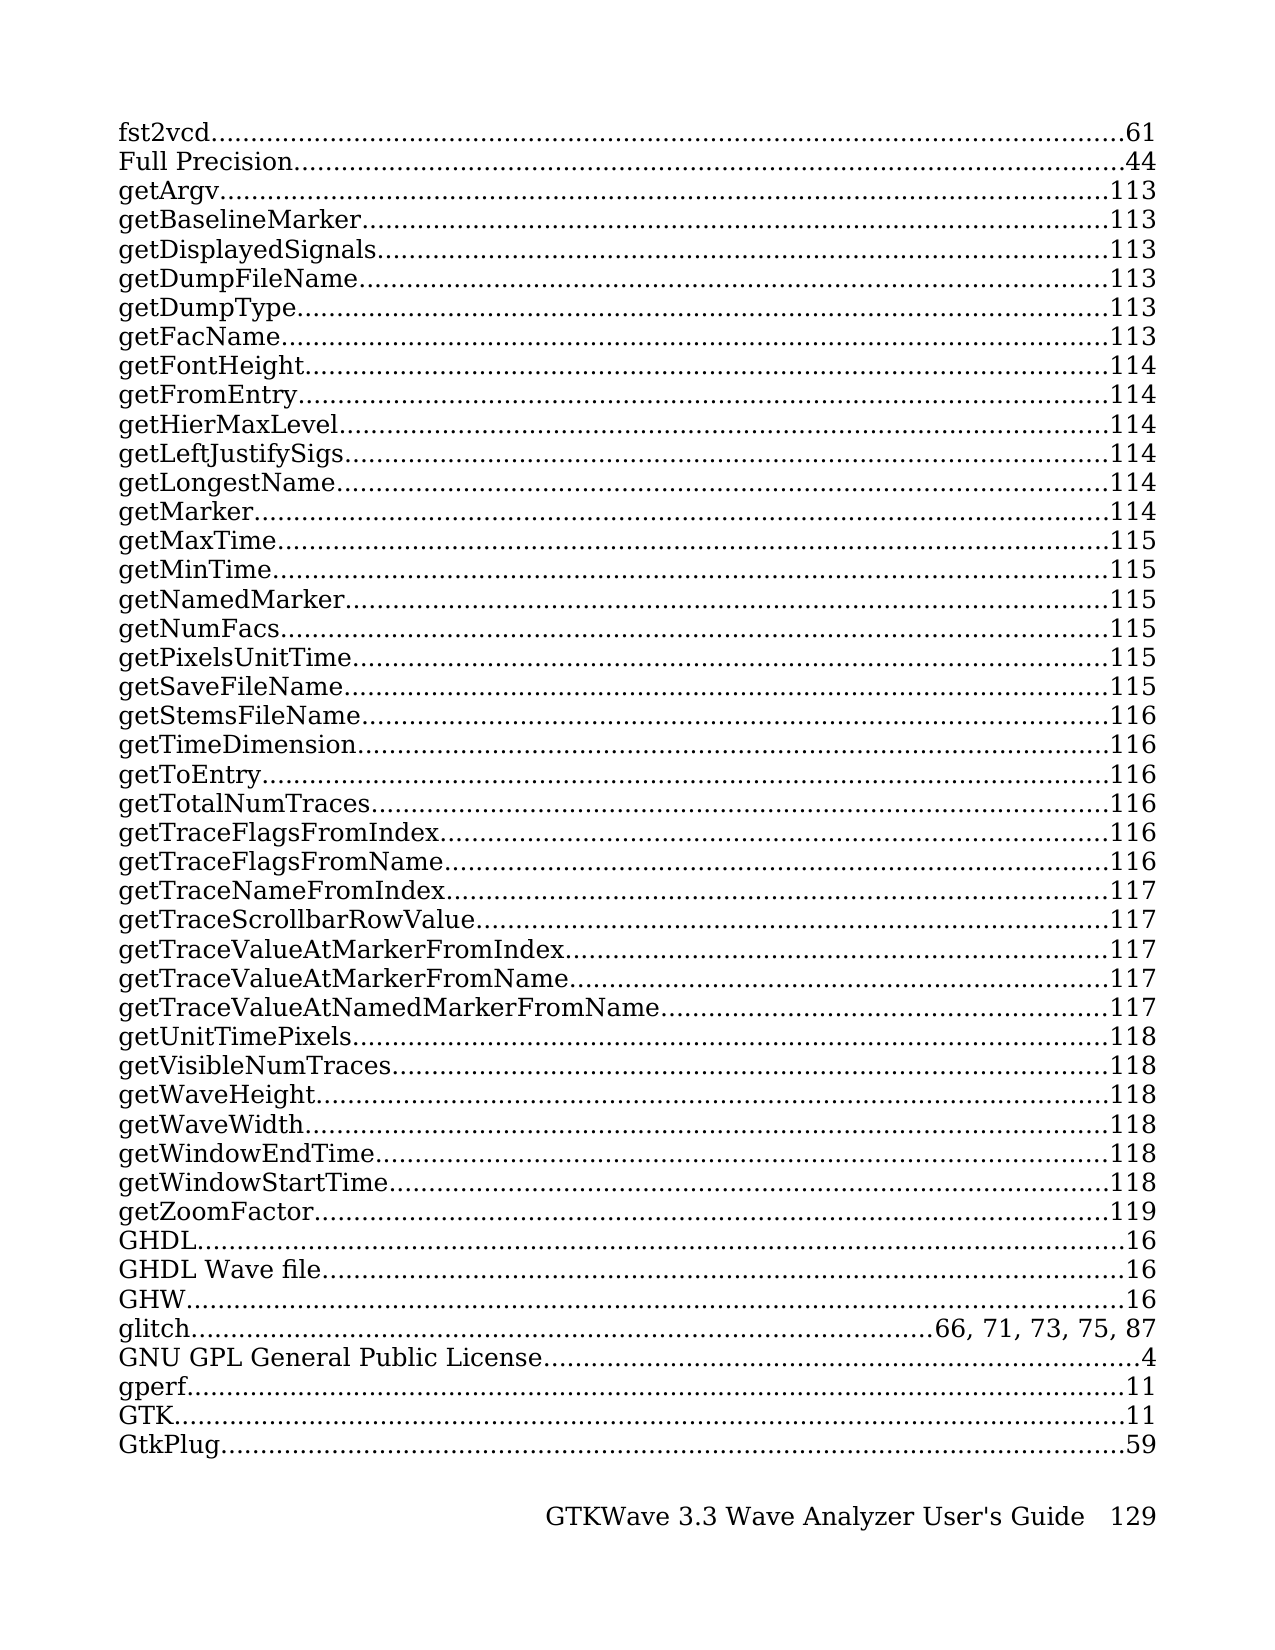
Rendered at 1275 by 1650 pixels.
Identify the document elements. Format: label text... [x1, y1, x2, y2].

text getDumpFileName 113 [118, 264, 1157, 293]
text getVisibleNumTraces 118 [118, 1051, 1157, 1081]
text GHDL 16 [118, 1226, 1157, 1256]
text getSaveFileName 115 [118, 672, 1157, 701]
text getLeftJustifySigs 114 [118, 439, 1157, 468]
text getLongestName 114 [118, 468, 1157, 497]
text getWindowEndTime 118 [118, 1139, 1157, 1168]
text getTraceValueAtNamedMarkerFromName 117 [118, 993, 1157, 1022]
text getHierMaxLevel 114 [118, 410, 1157, 439]
text getBaselineMarker 113 [118, 206, 1157, 235]
text getNamedMarker 115 [118, 585, 1157, 614]
text getWaveWidth 118 [118, 1110, 1157, 1139]
text fst2vcd 61 [118, 118, 1157, 147]
text getFontHeight 114 [118, 351, 1157, 381]
text getTimeDimension 116 [118, 731, 1157, 760]
text getZoomFactor 119 [118, 1197, 1157, 1226]
text GTK 11 [118, 1401, 1157, 1431]
text GtkPlug 59 [118, 1431, 1157, 1460]
text getTraceScrollbarRowValue 117 [118, 906, 1157, 935]
text GHDL Wave file 16 [118, 1256, 1157, 1285]
text getMarker 114 [118, 497, 1157, 526]
text getNumFacs 115 [118, 614, 1157, 643]
text getDisplayedSignals 113 [118, 235, 1157, 264]
text getMinTime 115 [118, 556, 1157, 585]
text getTraceValueAtMarkerFromIndex 117 [118, 935, 1157, 964]
text GNU GPL General Public License 4 [118, 1343, 1157, 1372]
text getTraceFlagsFromName 116 [118, 847, 1157, 876]
text getWindowStartTime 118 [118, 1168, 1157, 1197]
text getWaveHeight 118 [118, 1081, 1157, 1110]
text getTraceValueAtMarkerFromName 117 [118, 964, 1157, 993]
text getArgv 113 [118, 176, 1157, 206]
text Full Precision 44 [118, 147, 1157, 176]
text getTraceFlagsFromIndex 116 [118, 818, 1157, 847]
text GHW 16 [118, 1285, 1157, 1314]
text getTotalNumTraces 116 [118, 789, 1157, 818]
text getUnitTimePixels 118 [118, 1022, 1157, 1051]
text getPixelsUnitTime 115 [118, 643, 1157, 672]
text getToEntry 116 [118, 760, 1157, 789]
text glitch 66, 71, 73, 75, 87 [118, 1314, 1157, 1343]
text getTraceNameFromIndex 117 [118, 876, 1157, 906]
text getFromEntry 114 [118, 381, 1157, 410]
text gperf 11 [118, 1372, 1157, 1401]
text getDumpType 113 [118, 293, 1157, 322]
text getFacName 113 [118, 322, 1157, 351]
text getMaxTime 115 [118, 526, 1157, 556]
text getStemsFileName 116 [118, 701, 1157, 731]
